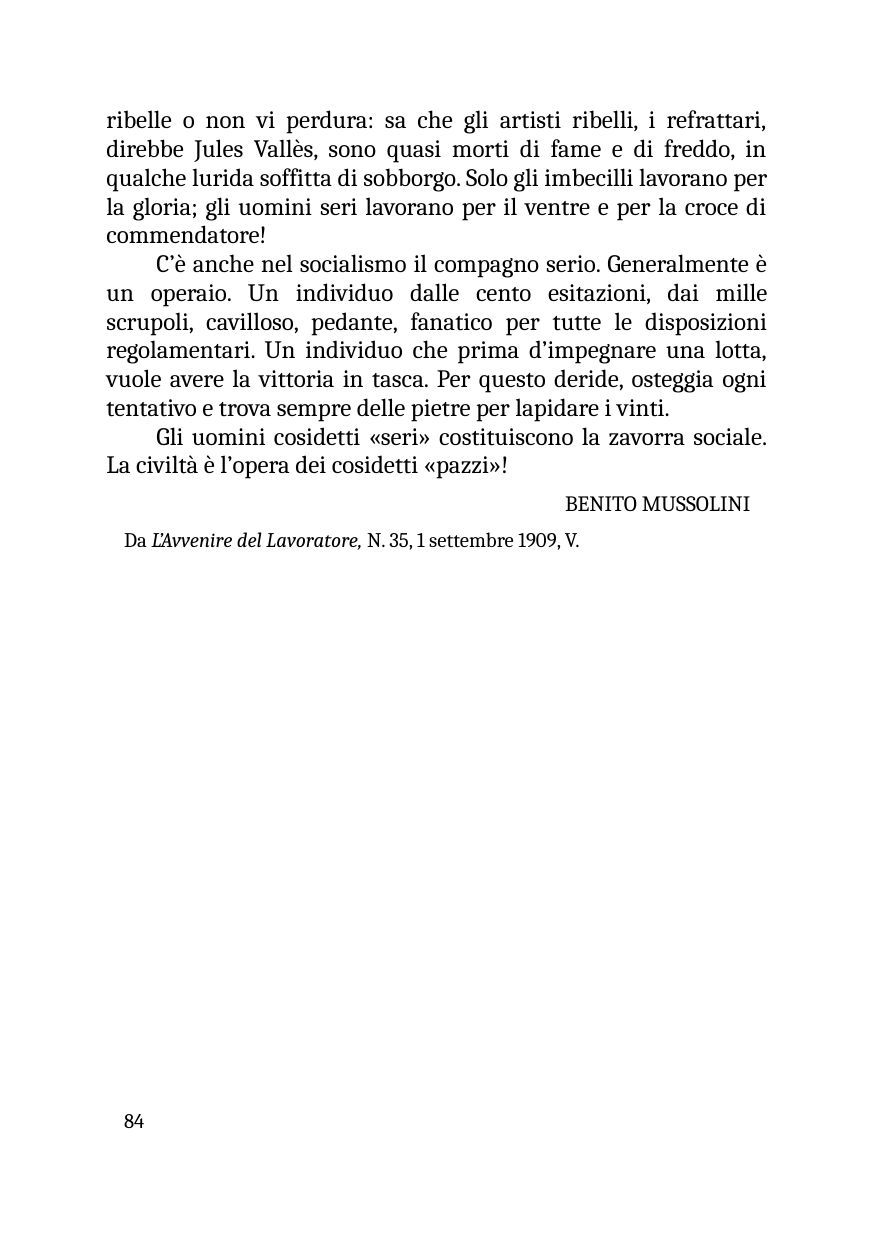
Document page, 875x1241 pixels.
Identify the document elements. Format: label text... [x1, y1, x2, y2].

text Gli uomini cosidetti «seri» costituiscono la zavorra sociale. La civiltà è l’opera dei cosidetti «pazzi»! [106, 422, 768, 480]
text ribelle o non vi perdura: sa che gli artisti ribelli, i refrattari, direbbe Jules Vallès, sono quasi morti di fame e di freddo, in qualche lurida soffitta di sobborgo. Solo gli imbecilli lavorano per la gloria; gli uomini seri lavorano per il ventre e per la croce di commendatore! [106, 106, 768, 250]
text BENITO MUSSOLINI [106, 492, 750, 517]
text Da L’Avvenire del Lavoratore, N. 35, 1 settembre 1909, V. [124, 529, 750, 553]
text C’è anche nel socialismo il compagno serio. Generalmente è un operaio. Un individuo dalle cento esitazioni, dai mille scrupoli, cavilloso, pedante, fanatico per tutte le disposizioni regolamentari. Un individuo che prima d’impegnare una lotta, vuole avere la vittoria in tasca. Per questo deride, osteggia ogni tentativo e trova sempre delle pietre per lapidare i vinti. [106, 250, 768, 422]
